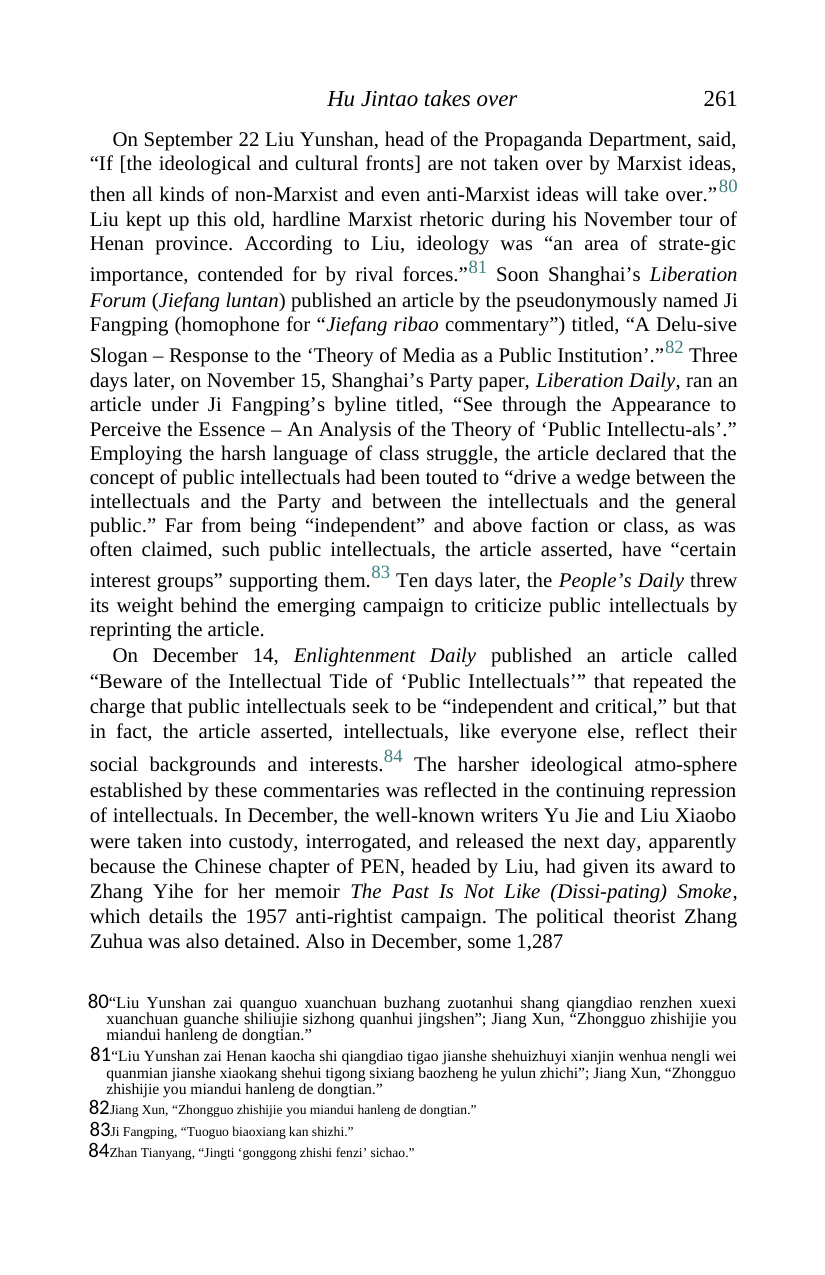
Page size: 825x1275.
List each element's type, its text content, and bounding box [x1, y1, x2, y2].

list Jiang Xun, “Zhongguo zhishijie you miandui hanleng de dongtian.” [88, 1098, 737, 1118]
list “Liu Yunshan zai Henan kaocha shi qiangdiao tigao jianshe shehuizhuyi xianjin wenhua nengli wei quanmian jianshe xiaokang shehui tigong sixiang baozheng he yulun zhichi”; Jiang Xun, “Zhongguo zhishijie you miandui hanleng de dongtian.” [90, 1044, 737, 1098]
table_header 261 [602, 84, 737, 111]
text On September 22 Liu Yunshan, head of the Propaganda Department, said, “If [the ideological and cultural fronts] are not taken over by Marxist ideas, then all kinds of non-Marxist and even anti-Marxist ideas will take over.”80 Liu kept up this old, hardline Marxist rhetoric during his November tour of Henan province. According to Liu, ideology was “an area of strate-gic importance, contended for by rival forces.”81 Soon Shanghai’s Liberation Forum (Jiefang luntan) published an article by the pseudonymously named Ji Fangping (homophone for “Jiefang ribao commentary”) titled, “A Delu-sive Slogan – Response to the ‘Theory of Media as a Public Institution’.”82 Three days later, on November 15, Shanghai’s Party paper, Liberation Daily, ran an article under Ji Fangping’s byline titled, “See through the Appearance to Perceive the Essence – An Analysis of the Theory of ‘Public Intellectu-als’.” Employing the harsh language of class struggle, the article declared that the concept of public intellectuals had been touted to “drive a wedge between the intellectuals and the Party and between the intellectuals and the general public.” Far from being “independent” and above faction or class, as was often claimed, such public intellectuals, the article asserted, have “certain interest groups” supporting them.83 Ten days later, the People’s Daily threw its weight behind the emerging campaign to criticize public intellectuals by reprinting the article. [89, 127, 737, 641]
text On December 14, Enlightenment Daily published an article called “Beware of the Intellectual Tide of ‘Public Intellectuals’” that repeated the charge that public intellectuals seek to be “independent and critical,” but that in fact, the article asserted, intellectuals, like everyone else, reflect their social backgrounds and interests.84 The harsher ideological atmo-sphere established by these commentaries was reflected in the continuing repression of intellectuals. In December, the well-known writers Yu Jie and Liu Xiaobo were taken into custody, interrogated, and released the next day, apparently because the Chinese chapter of PEN, headed by Liu, had given its award to Zhang Yihe for her memoir The Past Is Not Like (Dissi-pating) Smoke, which details the 1957 anti-rightist campaign. The political theorist Zhang Zuhua was also detained. Also in December, some 1,287 [89, 643, 737, 953]
list Zhan Tianyang, “Jingti ‘gonggong zhishi fenzi’ sichao.” [88, 1142, 737, 1161]
list Ji Fangping, “Tuoguo biaoxiang kan shizhi.” [89, 1121, 737, 1140]
list “Liu Yunshan zai quanguo xuanchuan buzhang zuotanhui shang qiangdiao renzhen xuexi xuanchuan guanche shiliujie sizhong quanhui jingshen”; Jiang Xun, “Zhongguo zhishijie you miandui hanleng de dongtian.” [88, 992, 737, 1044]
table_header Hu Jintao takes over [327, 84, 602, 111]
